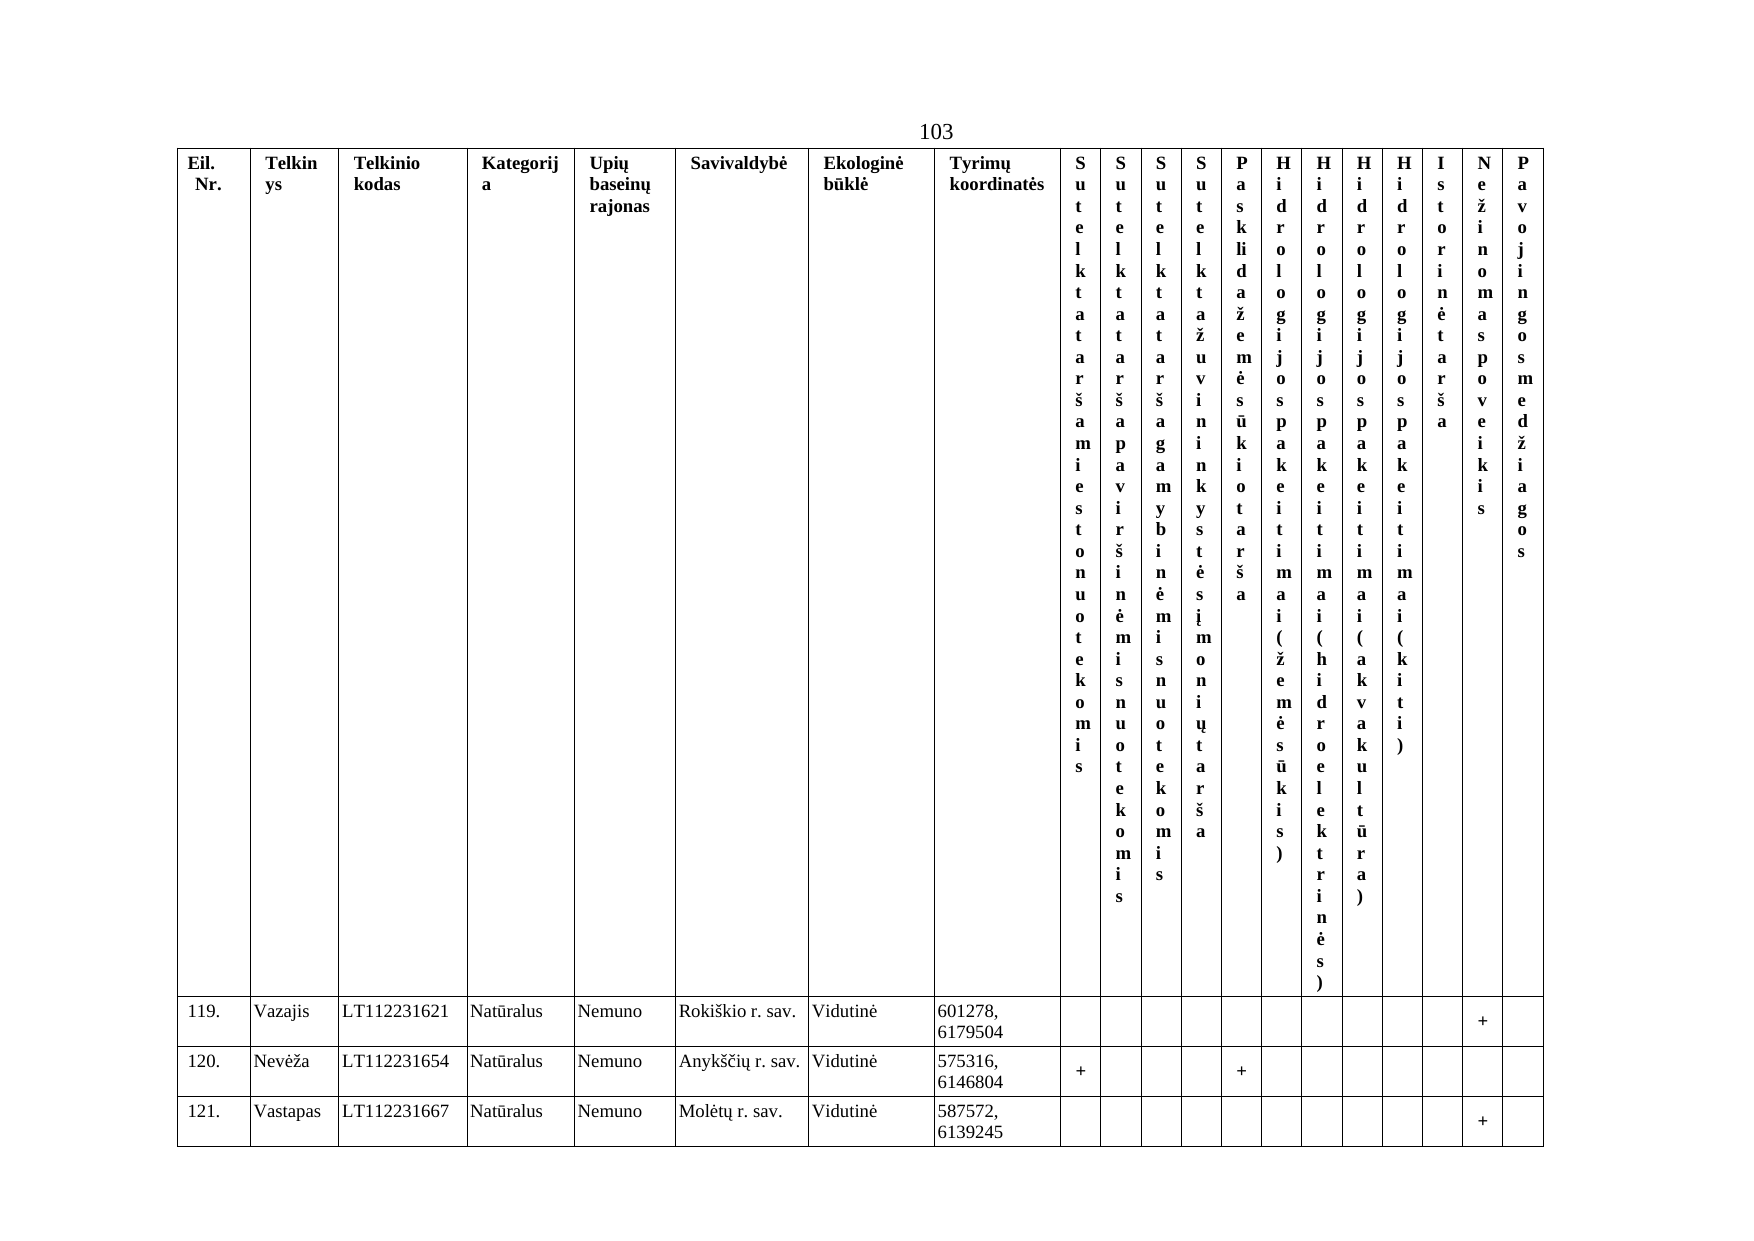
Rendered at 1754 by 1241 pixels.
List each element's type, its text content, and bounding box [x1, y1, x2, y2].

table_cell 575316, 6146804 [935, 1047, 1060, 1096]
table_cell Vidutinė [809, 1047, 934, 1096]
table_cell [1262, 997, 1301, 1046]
table_cell [1182, 1097, 1221, 1146]
table_header Telkinio kodas [339, 149, 467, 996]
table_cell Anykščių r. sav. [676, 1047, 808, 1096]
table_cell Vidutinė [809, 997, 934, 1046]
table_cell [1503, 1047, 1543, 1096]
table_cell 121. [178, 1097, 250, 1146]
table_header Hidrologijos pakeitimai (kiti) [1383, 149, 1422, 996]
table_cell 120. [178, 1047, 250, 1096]
table_cell Nemuno [575, 1047, 675, 1096]
table_header Kategorija [468, 149, 574, 996]
table_cell [1101, 997, 1141, 1046]
table_cell [1061, 997, 1100, 1046]
table_cell Nemuno [575, 1097, 675, 1146]
table_cell [1503, 997, 1543, 1046]
table_cell LT112231654 [339, 1047, 467, 1096]
table_header Telkinys [251, 149, 338, 996]
table_header Nežinomas poveikis [1463, 149, 1502, 996]
table_header Pasklida žemės ūkio tarša [1222, 149, 1261, 996]
table_cell [1383, 1097, 1422, 1146]
table_cell [1423, 1047, 1462, 1096]
table_cell Vastapas [251, 1097, 338, 1146]
table_header Tyrimų koordinatės [935, 149, 1060, 996]
table_cell + [1463, 997, 1502, 1046]
table_cell + [1061, 1047, 1100, 1096]
table_cell [1423, 1097, 1462, 1146]
table_cell + [1222, 1047, 1261, 1096]
table_header Pavojingos medžiagos [1503, 149, 1543, 996]
table_header Hidrologijos pakeitimai (žemės ūkis) [1262, 149, 1301, 996]
table_cell [1262, 1047, 1301, 1096]
table_cell LT112231621 [339, 997, 467, 1046]
table_cell [1142, 1047, 1181, 1096]
table_cell Nemuno [575, 997, 675, 1046]
table_header Upių baseinų rajonas [575, 149, 675, 996]
table_header Sutelkta žuvininkystės įmonių tarša [1182, 149, 1221, 996]
table_cell [1222, 1097, 1261, 1146]
table_header Eil. Nr. [178, 149, 250, 996]
table_cell 587572, 6139245 [935, 1097, 1060, 1146]
table_header Ekologinė būklė [809, 149, 934, 996]
table_cell [1262, 1097, 1301, 1146]
table_cell Molėtų r. sav. [676, 1097, 808, 1146]
table_cell [1142, 1097, 1181, 1146]
table_cell [1383, 997, 1422, 1046]
table_cell LT112231667 [339, 1097, 467, 1146]
table_cell 119. [178, 997, 250, 1046]
table_cell [1343, 1097, 1382, 1146]
table_cell Vazajis [251, 997, 338, 1046]
table_header Sutelkta tarša paviršinėmis nuotekomis [1101, 149, 1141, 996]
table_cell [1343, 1047, 1382, 1096]
table_cell [1222, 997, 1261, 1046]
table_cell [1101, 1047, 1141, 1096]
table_cell Vidutinė [809, 1097, 934, 1146]
table_cell [1101, 1097, 1141, 1146]
table_cell + [1463, 1097, 1502, 1146]
table_cell Natūralus [468, 997, 574, 1046]
table_header Istorinė tarša [1423, 149, 1462, 996]
table_cell [1343, 997, 1382, 1046]
table_cell [1182, 997, 1221, 1046]
table_cell [1061, 1097, 1100, 1146]
table_cell [1302, 997, 1342, 1046]
table_header Sutelkta tarša gamybinėmis nuotekomis [1142, 149, 1181, 996]
table_cell Nevėža [251, 1047, 338, 1096]
table_header Hidrologijos pakeitimai (akvakultūra) [1343, 149, 1382, 996]
table_cell Rokiškio r. sav. [676, 997, 808, 1046]
table_cell Natūralus [468, 1097, 574, 1146]
table_header Hidrologijos pakeitimai (hidroelektrinės) [1302, 149, 1342, 996]
table_cell [1182, 1047, 1221, 1096]
table_cell Natūralus [468, 1047, 574, 1096]
table_cell [1503, 1097, 1543, 1146]
table_header Sutelkta tarša miesto nuotekomis [1061, 149, 1100, 996]
table_cell [1302, 1097, 1342, 1146]
table_header Savivaldybė [676, 149, 808, 996]
table_cell [1463, 1047, 1502, 1096]
table_cell 601278, 6179504 [935, 997, 1060, 1046]
table_cell [1383, 1047, 1422, 1096]
table_cell [1423, 997, 1462, 1046]
table_cell [1142, 997, 1181, 1046]
table_cell [1302, 1047, 1342, 1096]
